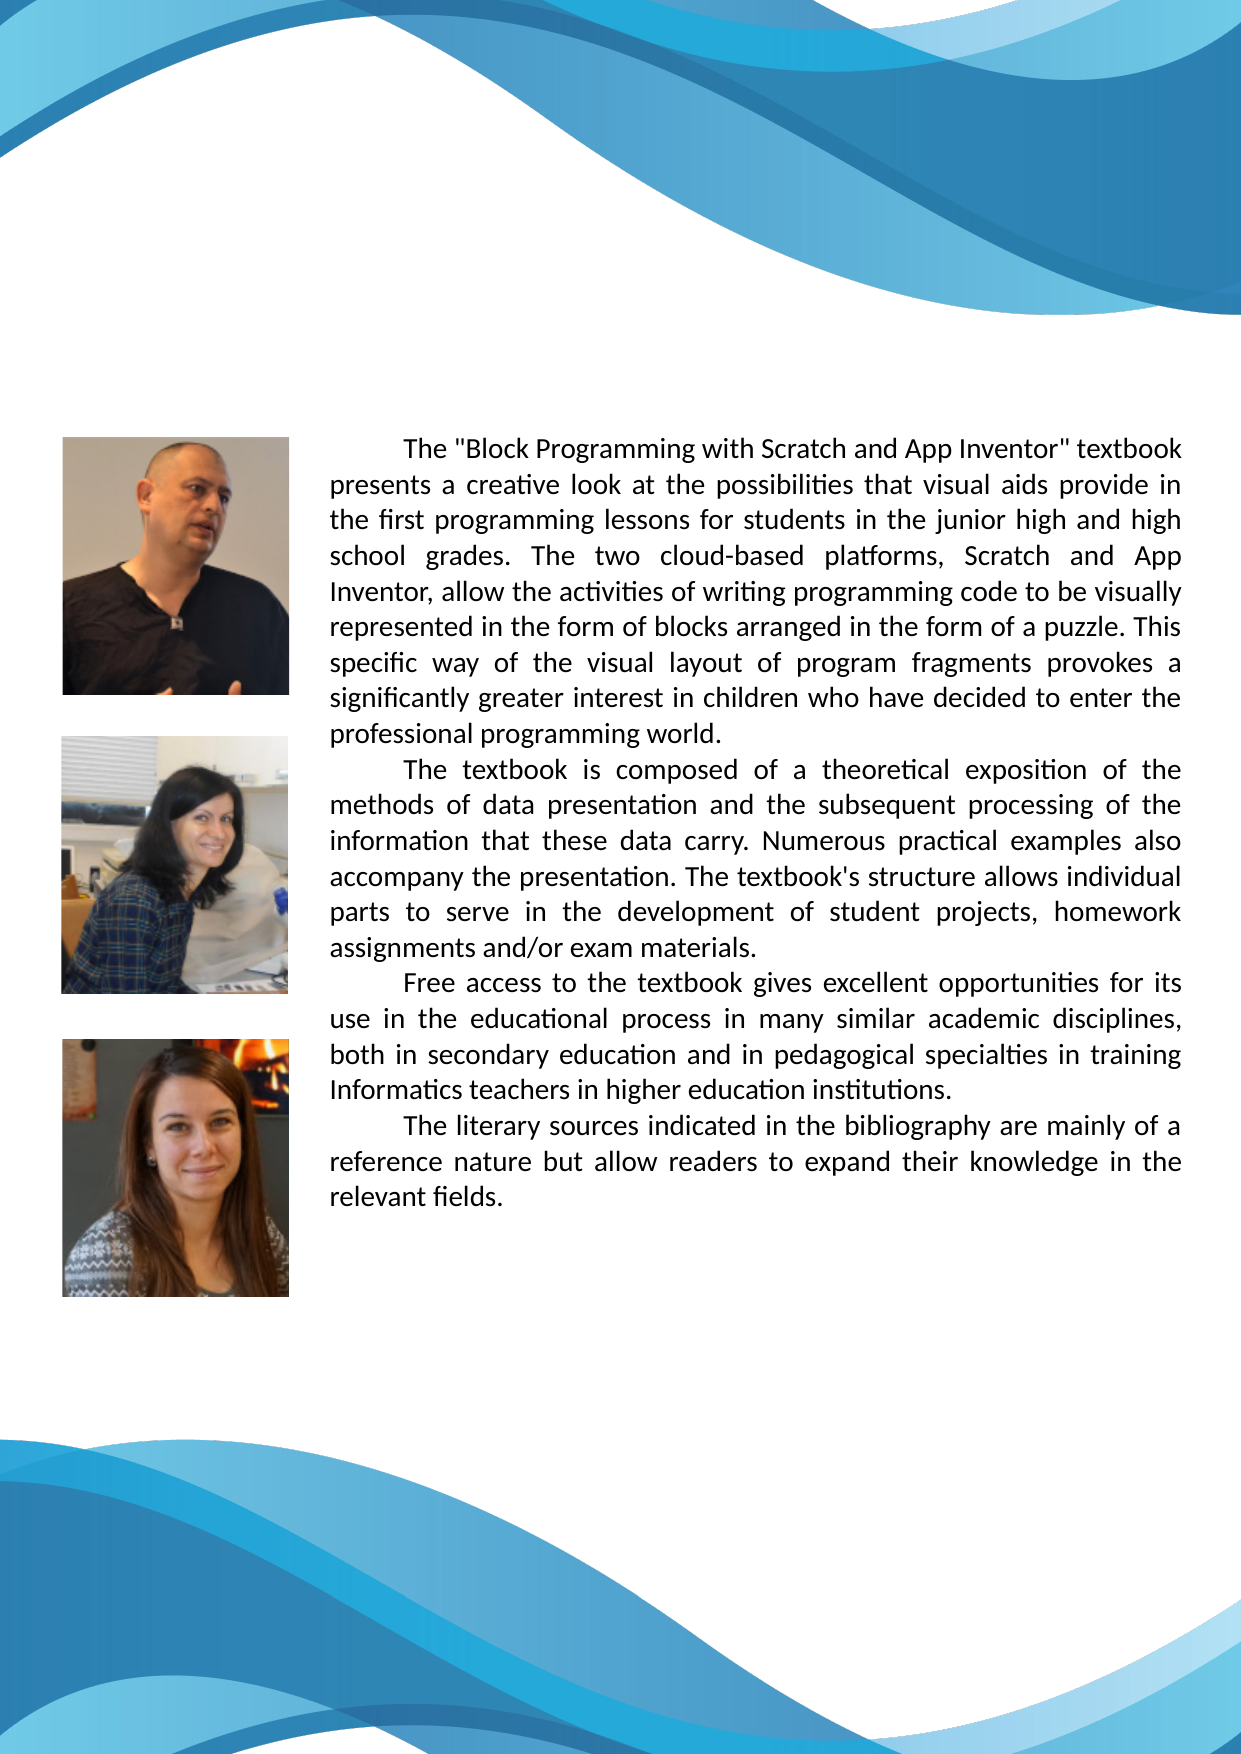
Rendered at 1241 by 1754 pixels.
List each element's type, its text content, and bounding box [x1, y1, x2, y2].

table_cell [58, 731, 329, 1333]
table_header [58, 430, 329, 731]
picture [62, 1039, 289, 1297]
picture [62, 437, 290, 695]
table_header The "Block Programming with Scratch and App Inventor" textbook presents a creative look at the possibilities that visual aids provide in the first programming lessons for students in the junior high and high school grades. The two cloud-based platforms, Scratch and App Inventor, allow the activities of writing programming code to be visually represented in the form of blocks arranged in the form of a puzzle. This specific way of the visual layout of program fragments provokes a significantly greater interest in children who have decided to enter the professional programming world. The textbook is composed of a theoretical exposition of the methods of data presentation and the subsequent processing of the information that these data carry. Numerous practical examples also accompany the presentation. The textbook's structure allows individual parts to serve in the development of student projects, homework assignments and/or exam materials. Free access to the textbook gives excellent opportunities for its use in the educational process in many similar academic disciplines, both in secondary education and in pedagogical specialties in training Informatics teachers in higher education institutions. The literary sources indicated in the bibliography are mainly of a reference nature but allow readers to expand their knowledge in the relevant fields. [329, 430, 1183, 1333]
picture [61, 736, 288, 994]
